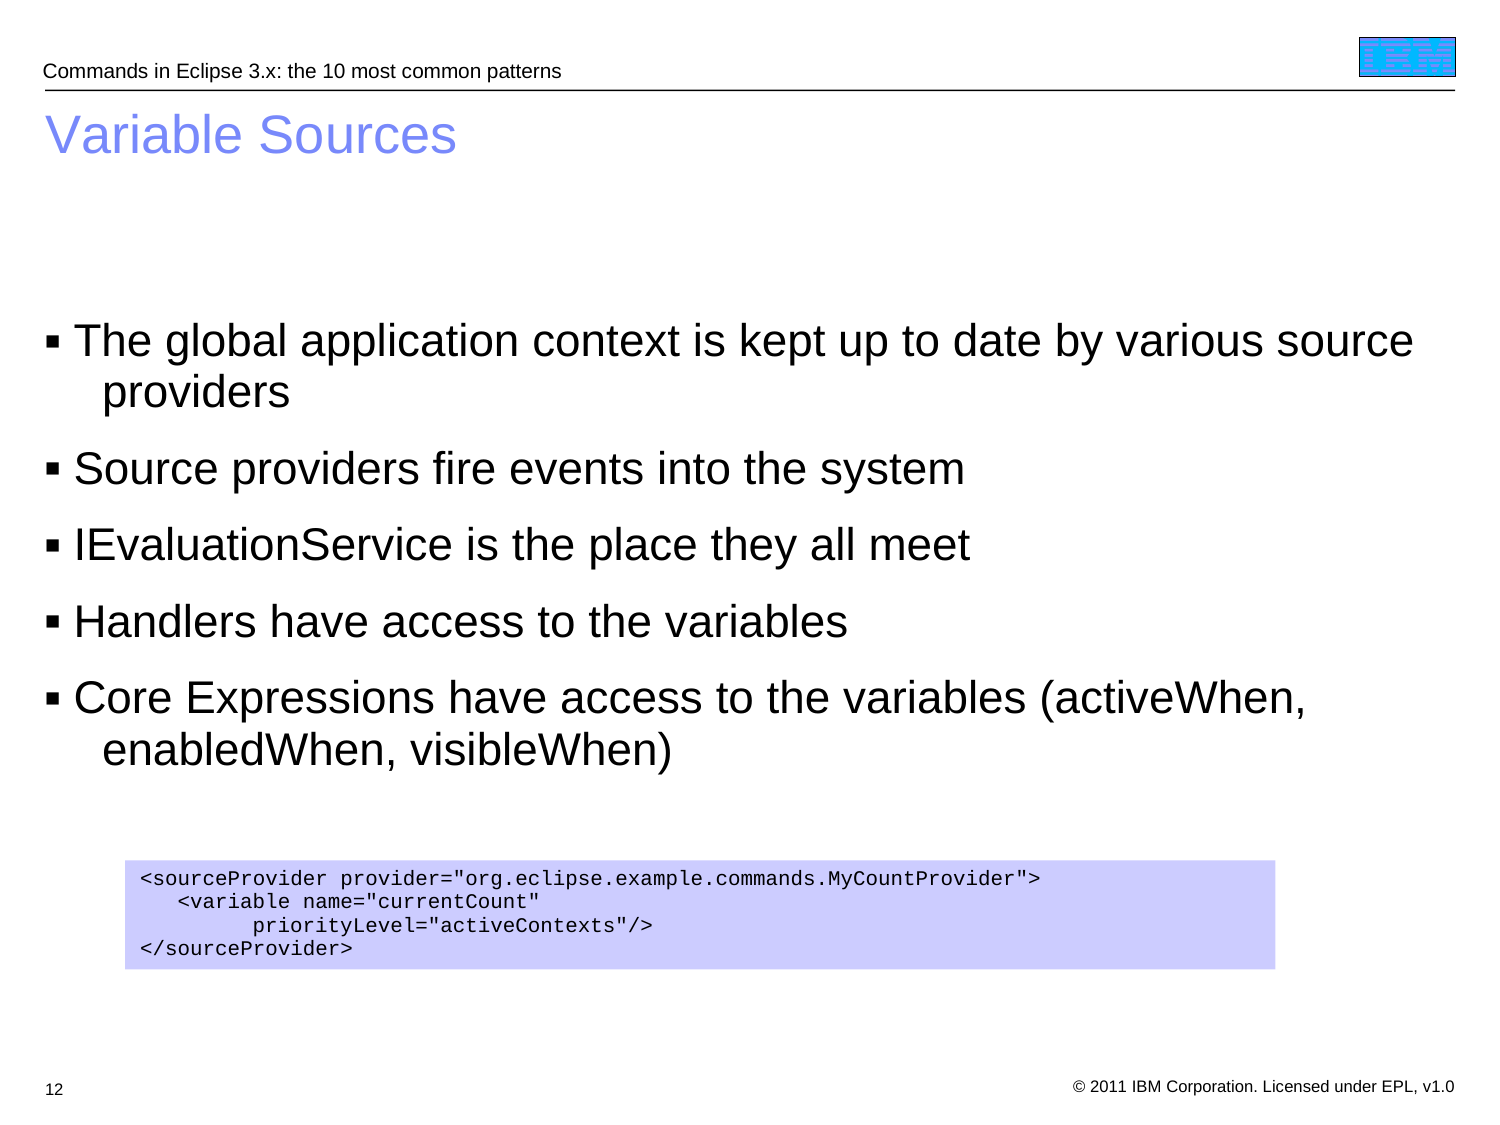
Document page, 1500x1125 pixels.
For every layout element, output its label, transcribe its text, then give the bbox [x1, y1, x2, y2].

text_box <sourceProvider provider="org.eclipse.example.commands.MyCountProvider"> <variable name="currentCount" priorityLevel="activeContexts"/> </sourceProvider> [125, 860, 1276, 970]
title Variable Sources [30, 97, 1456, 218]
text_box Commands in Eclipse 3.x: the 10 most common patterns [27, 37, 1312, 83]
list The global application context is kept up to date by various source providers Source providers fire events into the system IEvaluationService is the place they all meet Handlers have access to the variables Core Expressions have access to the variables (activeWhen, enabledWhen, visibleWhen) [30, 307, 1456, 1058]
